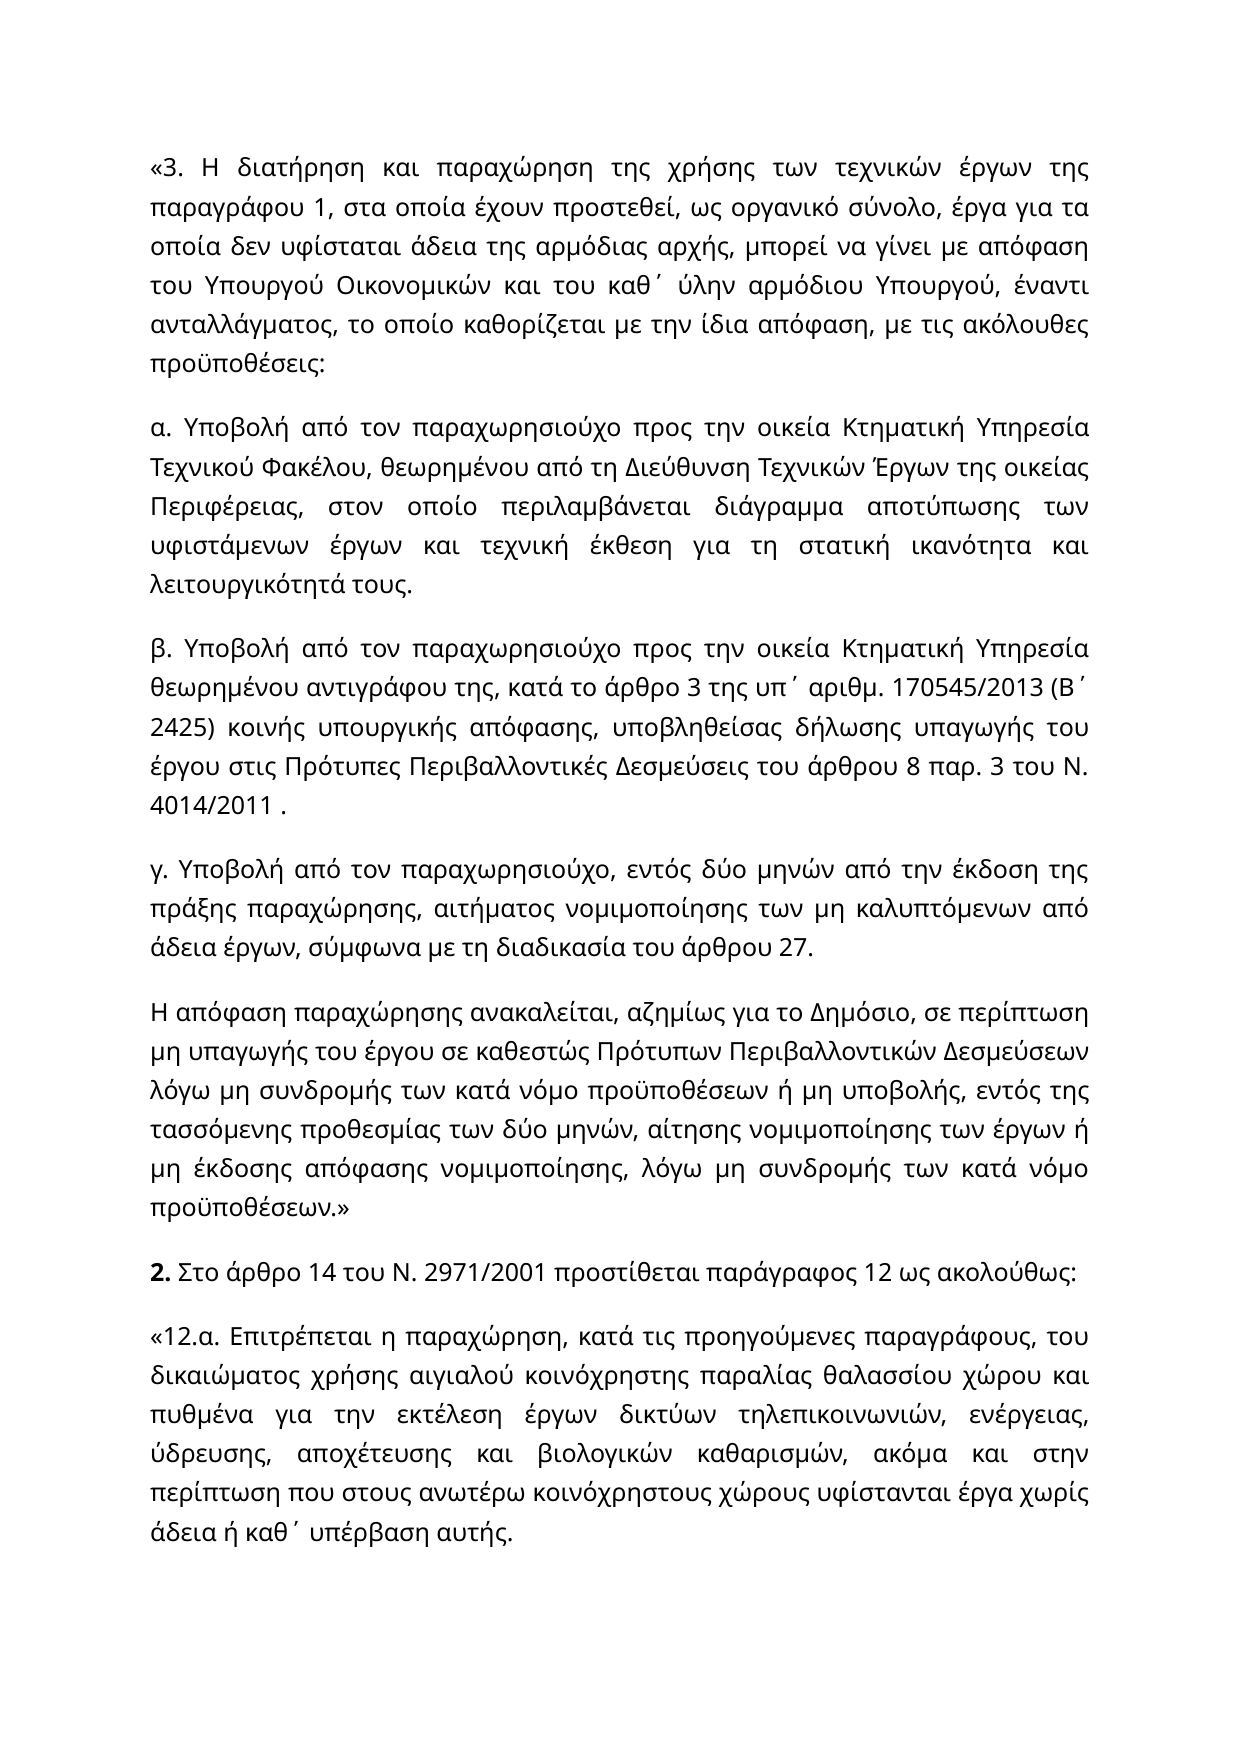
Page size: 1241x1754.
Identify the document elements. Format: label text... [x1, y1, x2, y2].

text Η απόφαση παραχώρησης ανακαλείται, αζημίως για το Δημόσιο, σε περίπτωση μη υπαγωγής του έργου σε καθεστώς Πρότυπων Περιβαλλοντικών Δεσμεύσεων λόγω μη συνδρομής των κατά νόμο προϋποθέσεων ή μη υποβολής, εντός της τασσόμενης προθεσμίας των δύο μηνών, αίτησης νομιμοποίησης των έργων ή μη έκδοσης απόφασης νομιμοποίησης, λόγω μη συνδρομής των κατά νόμο προϋποθέσεων.» [150, 994, 1090, 1224]
text 2. Στο άρθρο 14 του Ν. 2971/2001 προστίθεται παράγραφος 12 ως ακολούθως: [150, 1254, 1090, 1288]
text «12.α. Επιτρέπεται η παραχώρηση, κατά τις προηγούμενες παραγράφους, του δικαιώματος χρήσης αιγιαλού κοινόχρηστης παραλίας θαλασσίου χώρου και πυθμένα για την εκτέλεση έργων δικτύων τηλεπικοινωνιών, ενέργειας, ύδρευσης, αποχέτευσης και βιολογικών καθαρισμών, ακόμα και στην περίπτωση που στους ανωτέρω κοινόχρηστους χώρους υφίστανται έργα χωρίς άδεια ή καθ΄ υπέρβαση αυτής. [150, 1318, 1090, 1548]
text «3. Η διατήρηση και παραχώρηση της χρήσης των τεχνικών έργων της παραγράφου 1, στα οποία έχουν προστεθεί, ως οργανικό σύνολο, έργα για τα οποία δεν υφίσταται άδεια της αρμόδιας αρχής, μπορεί να γίνει με απόφαση του Υπουργού Οικονομικών και του καθ΄ ύλην αρμόδιου Υπουργού, έναντι ανταλλάγματος, το οποίο καθορίζεται με την ίδια απόφαση, με τις ακόλουθες προϋποθέσεις: [150, 150, 1090, 380]
text γ. Υποβολή από τον παραχωρησιούχο, εντός δύο μηνών από την έκδοση της πράξης παραχώρησης, αιτήματος νομιμοποίησης των μη καλυπτόμενων από άδεια έργων, σύμφωνα με τη διαδικασία του άρθρου 27. [150, 852, 1090, 964]
text α. Υποβολή από τον παραχωρησιούχο προς την οικεία Κτηματική Υπηρεσία Τεχνικού Φακέλου, θεωρημένου από τη Διεύθυνση Τεχνικών Έργων της οικείας Περιφέρειας, στον οποίο περιλαμβάνεται διάγραμμα αποτύπωσης των υφιστάμενων έργων και τεχνική έκθεση για τη στατική ικανότητα και λειτουργικότητά τους. [150, 410, 1090, 601]
text β. Υποβολή από τον παραχωρησιούχο προς την οικεία Κτηματική Υπηρεσία θεωρημένου αντιγράφου της, κατά το άρθρο 3 της υπ΄ αριθμ. 170545/2013 (Β΄ 2425) κοινής υπουργικής απόφασης, υποβληθείσας δήλωσης υπαγωγής του έργου στις Πρότυπες Περιβαλλοντικές Δεσμεύσεις του άρθρου 8 παρ. 3 του Ν. 4014/2011 . [150, 631, 1090, 822]
